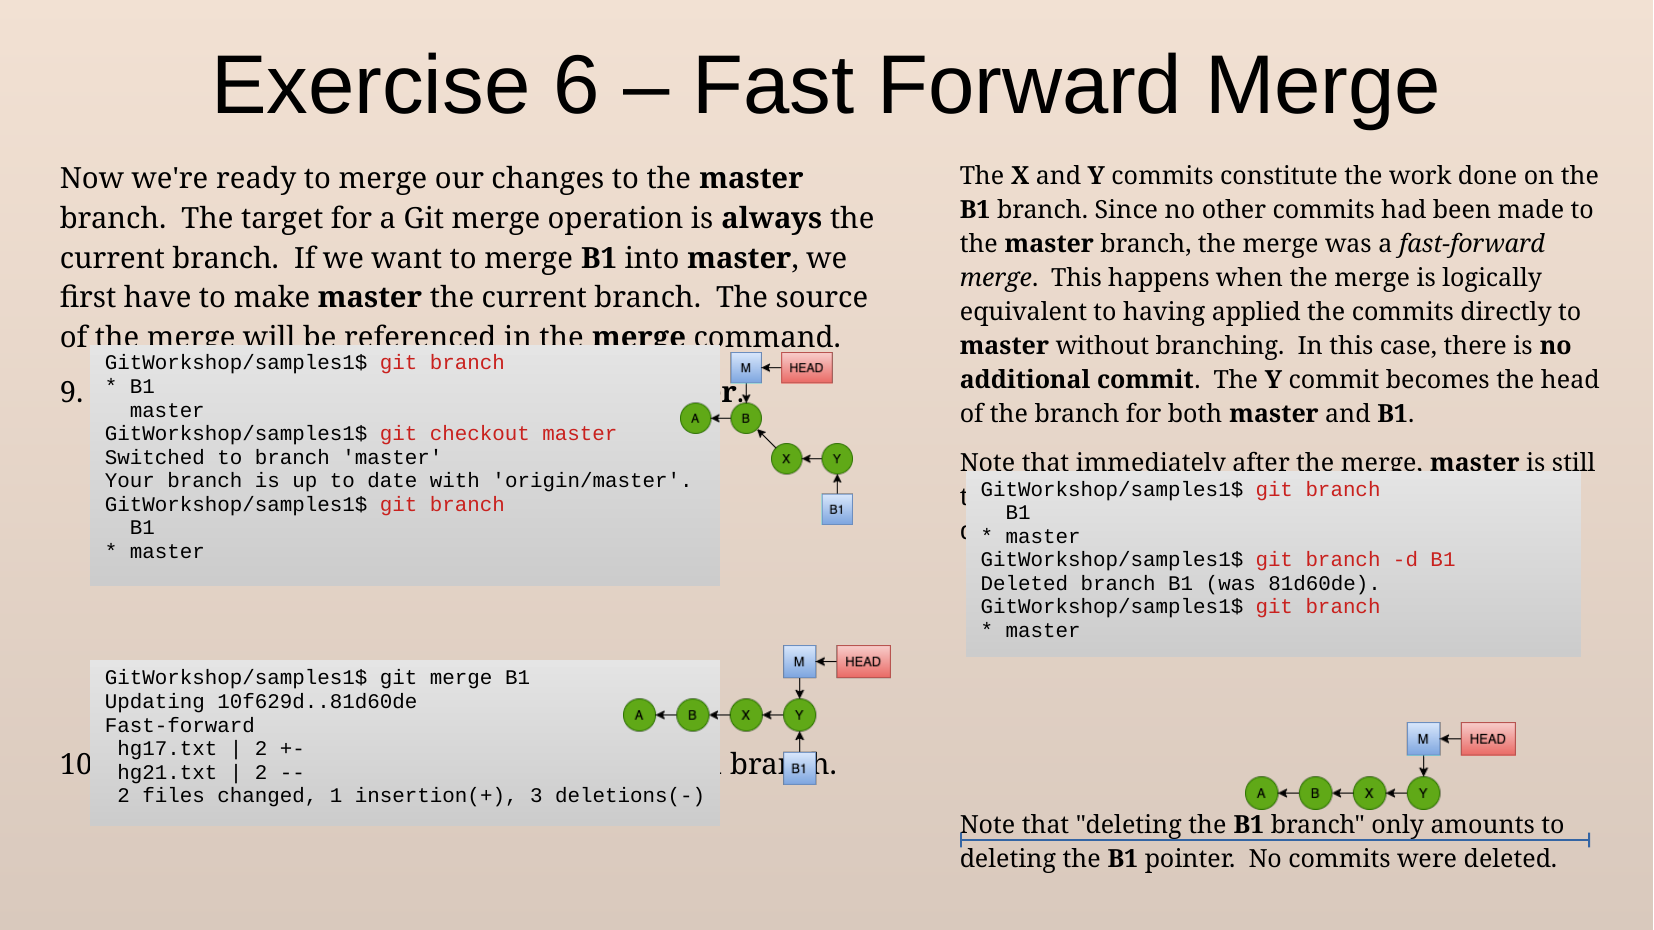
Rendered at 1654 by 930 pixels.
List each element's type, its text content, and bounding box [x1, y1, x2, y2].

picture [1245, 722, 1516, 810]
text_box GitWorkshop/samples1$ git branch B1 * master GitWorkshop/samples1$ git branch -d B1 Deleted branch B1 (was 81d60de). GitWorkshop/samples1$ git branch * master [965, 471, 1581, 657]
picture [623, 645, 891, 785]
picture [680, 352, 853, 525]
title Exercise 6 – Fast Forward Merge [82, 19, 1571, 151]
text_box GitWorkshop/samples1$ git branch * B1 master GitWorkshop/samples1$ git checkout master Switched to branch 'master' Your branch is up to date with 'origin/master'. GitWorkshop/samples1$ git branch B1 * master [90, 345, 721, 586]
text_box GitWorkshop/samples1$ git merge B1 Updating 10f629d..81d60de Fast-forward hg17.txt | 2 +- hg21.txt | 2 -- 2 files changed, 1 insertion(+), 3 deletions(-) [90, 660, 721, 826]
text_box The X and Y commits constitute the work done on the B1 branch. Since no other commits had been made to the master branch, the merge was a fast-forward merge. This happens when the merge is logically equivalent to having applied the commits directly to master without branching. In this case, there is no additional commit. The Y commit becomes the head of the branch for both master and B1. Note that immediately after the merge, master is still the current branch. If there is no more work to be done on the B1 branch, we may delete it. Note that "deleting the B1 branch" only amounts to deleting the B1 pointer. No commits were deleted. [945, 150, 1621, 746]
text_box Now we're ready to merge our changes to the master branch. The target for a Git merge operation is always the current branch. If we want to merge B1 into master, we first have to make master the current branch. The source of the merge will be referenced in the merge command. Change the current branch from B1 to master. Run the merge command referencing the B1 branch. [45, 150, 916, 691]
